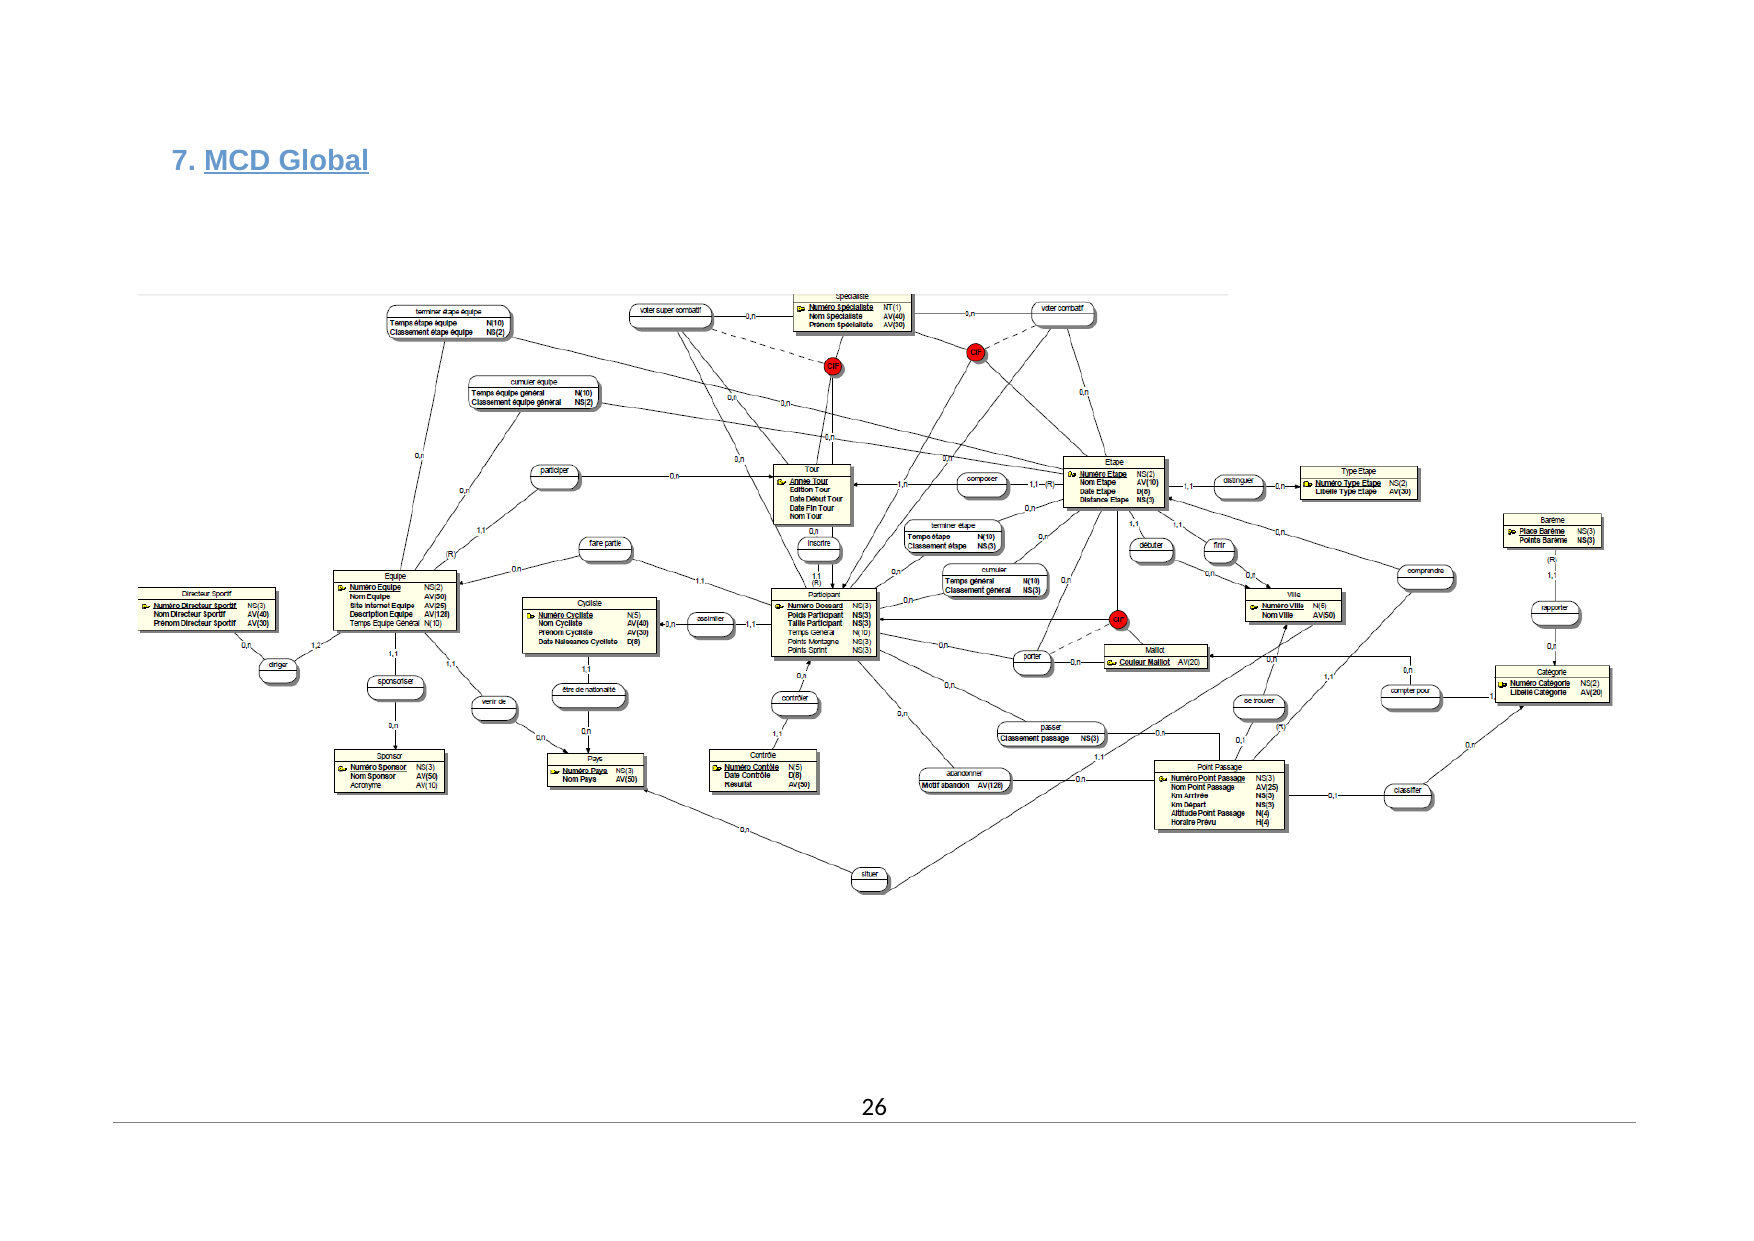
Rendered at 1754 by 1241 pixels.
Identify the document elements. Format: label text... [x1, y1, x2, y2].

picture [112, 267, 1636, 947]
subtitle MCD Global [171, 143, 1636, 176]
